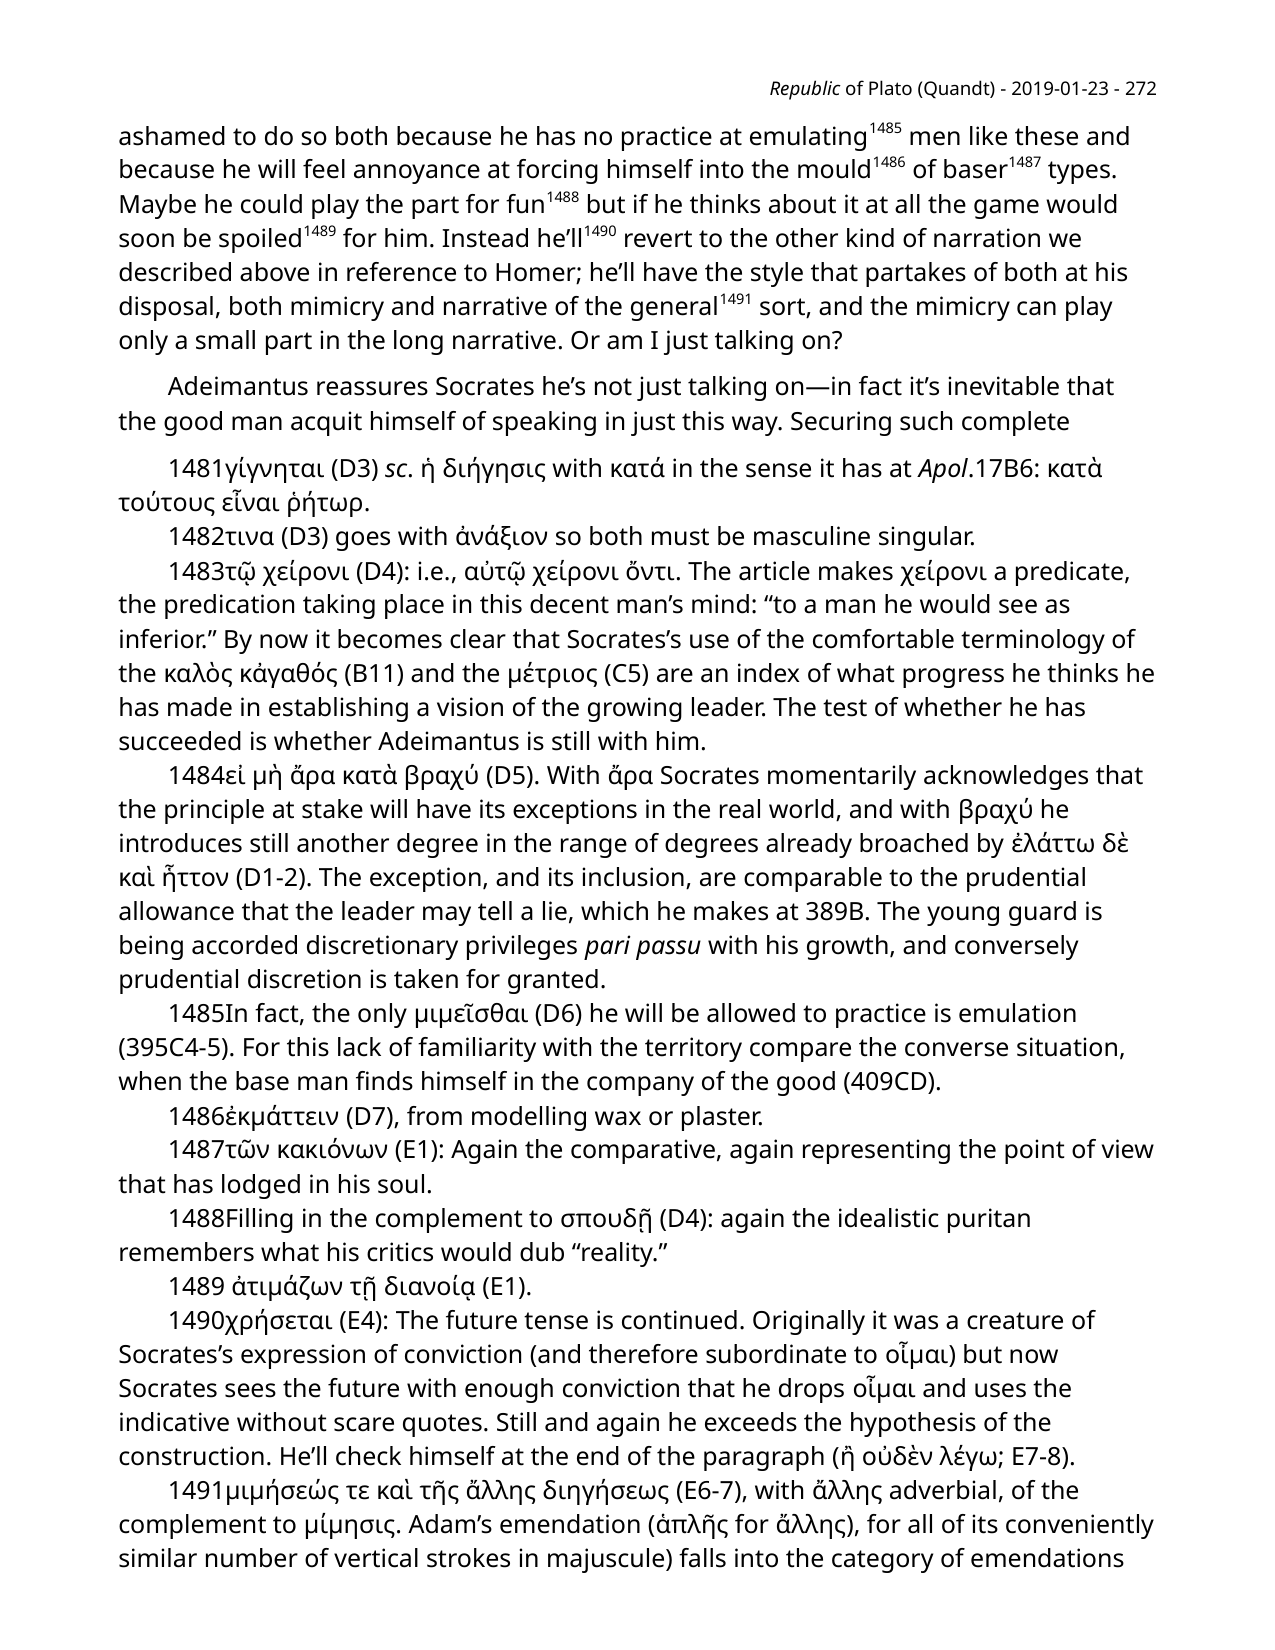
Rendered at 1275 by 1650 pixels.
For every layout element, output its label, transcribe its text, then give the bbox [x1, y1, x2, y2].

text τῶν κακιόνων (E1): Again the comparative, again representing the point of view that has lodged in his soul. [118, 1132, 1157, 1200]
text εἰ μὴ ἄρα κατὰ βραχύ (D5). With ἄρα Socrates momentarily acknowledges that the principle at stake will have its exceptions in the real world, and with βραχύ he introduces still another degree in the range of degrees already broached by ἐλάττω δὲ καὶ ἧττον (D1-2). The exception, and its inclusion, are comparable to the prudential allowance that the leader may tell a lie, which he makes at 389B. The young guard is being accorded discretionary privileges pari passu with his growth, and conversely prudential discretion is taken for granted. [118, 757, 1157, 996]
text Filling in the complement to σπουδῇ (D4): again the idealistic puritan remembers what his critics would dub “reality.” [118, 1200, 1157, 1268]
text τινα (D3) goes with ἀνάξιον so both must be masculine singular. [118, 519, 1157, 553]
text ἐκμάττειν (D7), from modelling wax or plaster. [118, 1098, 1157, 1132]
text In fact, the only μιμεῖσθαι (D6) he will be allowed to practice is emulation (395C4-5). For this lack of familiarity with the territory compare the converse situation, when the base man finds himself in the company of the good (409CD). [118, 996, 1157, 1098]
text γίγνηται (D3) sc. ἡ διήγησις with κατά in the sense it has at Apol.17B6: κατὰ τούτους εἶναι ῥήτωρ. [118, 451, 1157, 519]
text τῷ χείρονι (D4): i.e., αὐτῷ χείρονι ὄντι. The article makes χείρονι a predicate, the predication taking place in this decent man’s mind: “to a man he would see as inferior.” By now it becomes clear that Socrates’s use of the comfortable terminology of the καλὸς κἀγαθός (B11) and the μέτριος (C5) are an index of what progress he thinks he has made in establishing a vision of the growing leader. The test of whether he has succeeded is whether Adeimantus is still with him. [118, 553, 1157, 757]
text μιμήσεώς τε καὶ τῆς ἄλλης διηγήσεως (E6-7), with ἄλλης adverbial, of the complement to μίμησις. Adam’s emendation (ἁπλῆς for ἄλλης), for all of its conveniently similar number of vertical strokes in majuscule) falls into the category of emendations that force the text to say what it has already, by its own devices, forced its reader to realize it has to mean. As usual something is lost by making the author say what he should have said. The decent man can take advantage of the fact that there are two options and minimize the role of the one, reverting by default (ἄλλης) to the other. This is what Socrates then says in the sequel. [118, 1473, 1157, 1575]
text Adeimantus of course does not know what Socrates is talking about so Socrates has to explain. “Well, I’d say that the moderate man, when he comes to a place in the story that tells what a good man said or did, will be willing to report that man’s words by impersonating him and would not be ashamed of this kind of mimicry especially when he’s to imitate him doing things sound and mindful, though when he’s been struck by a disease or by passions or even inebriation or some bad turn of events besides, he’ll pass over it with less detail and a lighter touch. On the other hand when the story reaches a section that deals with a man who is unworthy of him I’d say he will not be willing to liken himself to someone he recognizes as his inferior with any commitment, unless perhaps briefly and for some ulterior purpose, but will feel ashamed to do so both because he has no practice at emulating men like these and because he will feel annoyance at forcing himself into the mould of baser types. Maybe he could play the part for fun but if he thinks about it at all the game would soon be spoiled for him. Instead he’ll revert to the other kind of narration we described above in reference to Homer; he’ll have the style that partakes of both at his disposal, both mimicry and narrative of the general sort, and the mimicry can play only a small part in the long narrative. Or am I just talking on? [118, 118, 1157, 357]
text ἀτιμάζων τῇ διανοίᾳ (E1). [118, 1268, 1157, 1302]
text χρήσεται (E4): The future tense is continued. Originally it was a creature of Socrates’s expression of conviction (and therefore subordinate to οἶμαι) but now Socrates sees the future with enough conviction that he drops οἶμαι and uses the indicative without scare quotes. Still and again he exceeds the hypothesis of the construction. He’ll check himself at the end of the paragraph (ἢ οὐδὲν λέγω; E7-8). [118, 1302, 1157, 1473]
text Adeimantus reassures Socrates he’s not just talking on—in fact it’s inevitable that the good man acquit himself of speaking in just this way. Securing such complete agreement allows Socrates then to move to the alternative way (397) of talking that he had asked about in the question Adeimantus had not understood before. The man who is not of this nature and nurture, to the degree that he is a man of lesser stature, will go the opposite direction and choose to narrate everything without discrimination, and think nothing beneath himself, so that he’ll make a concerted run at imitating anything that’s there for the entertainment of as large an audience as he can, including the extremes we happened to mention above, the rumbling thunder and sound the wind makes and the hail and axles make and the block and tackle, and trumpets, flutes, and piccolos—the voices of all the instruments—and won’t stop until he’s done also the cries of dogs and sheep and birds. This fellow’s style will be the converse of the other’s: the whole thing will be done with mimicry, in gesture as well as voice, with straight narration kept to a minimum. [118, 369, 1157, 437]
